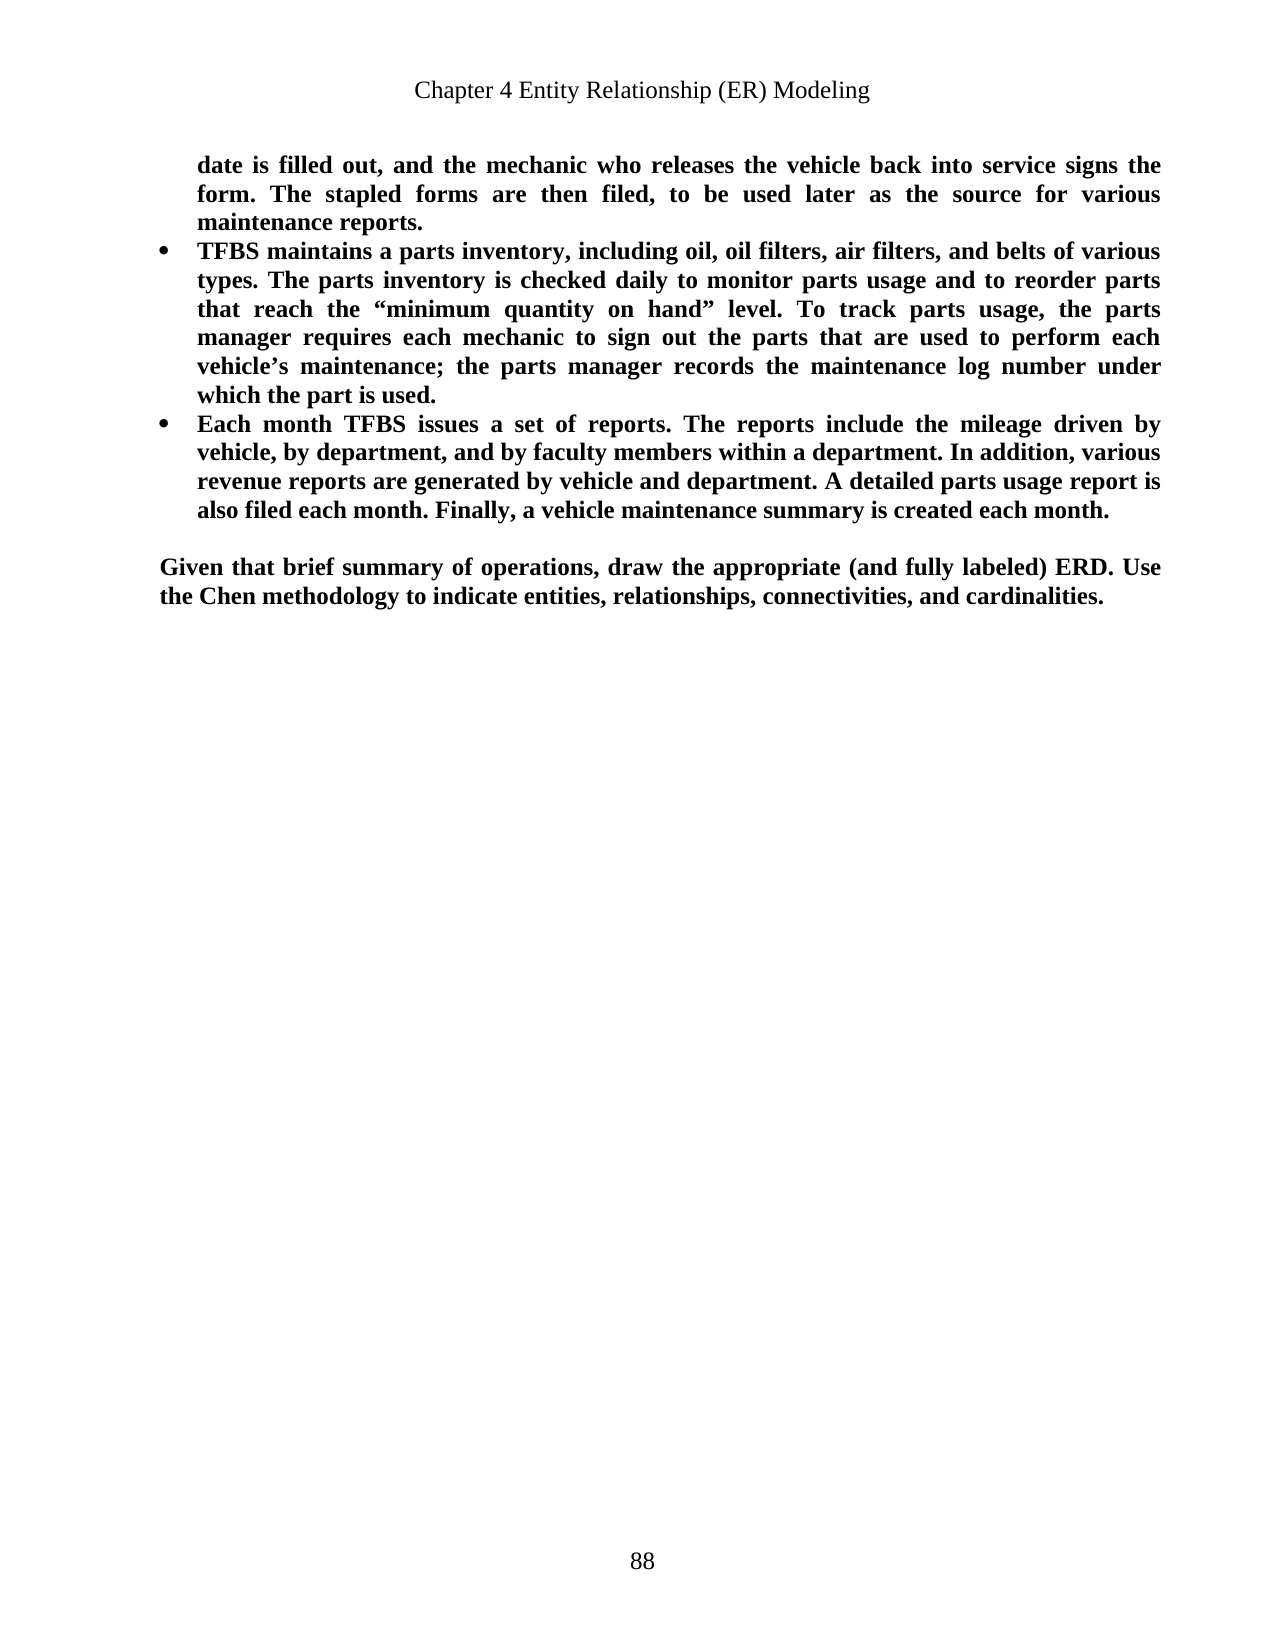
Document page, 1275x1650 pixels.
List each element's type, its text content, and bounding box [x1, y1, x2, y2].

list Each month TFBS issues a set of reports. The reports include the mileage driven by vehicle, by department, and by faculty members within a department. In addition, various revenue reports are generated by vehicle and department. A detailed parts usage report is also filed each month. Finally, a vehicle maintenance summary is created each month. [159, 409, 1162, 524]
text Given that brief summary of operations, draw the appropriate (and fully labeled) ERD. Use the Chen methodology to indicate entities, relationships, connectivities, and cardinalities. [159, 552, 1162, 610]
list TFBS maintains a parts inventory, including oil, oil filters, air filters, and belts of various types. The parts inventory is checked daily to monitor parts usage and to reorder parts that reach the “minimum quantity on hand” level. To track parts usage, the parts manager requires each mechanic to sign out the parts that are used to perform each vehicle’s maintenance; the parts manager records the maintenance log number under which the part is used. [159, 236, 1162, 409]
list date is filled out, and the mechanic who releases the vehicle back into service signs the form. The stapled forms are then filed, to be used later as the source for various maintenance reports. [159, 150, 1162, 236]
